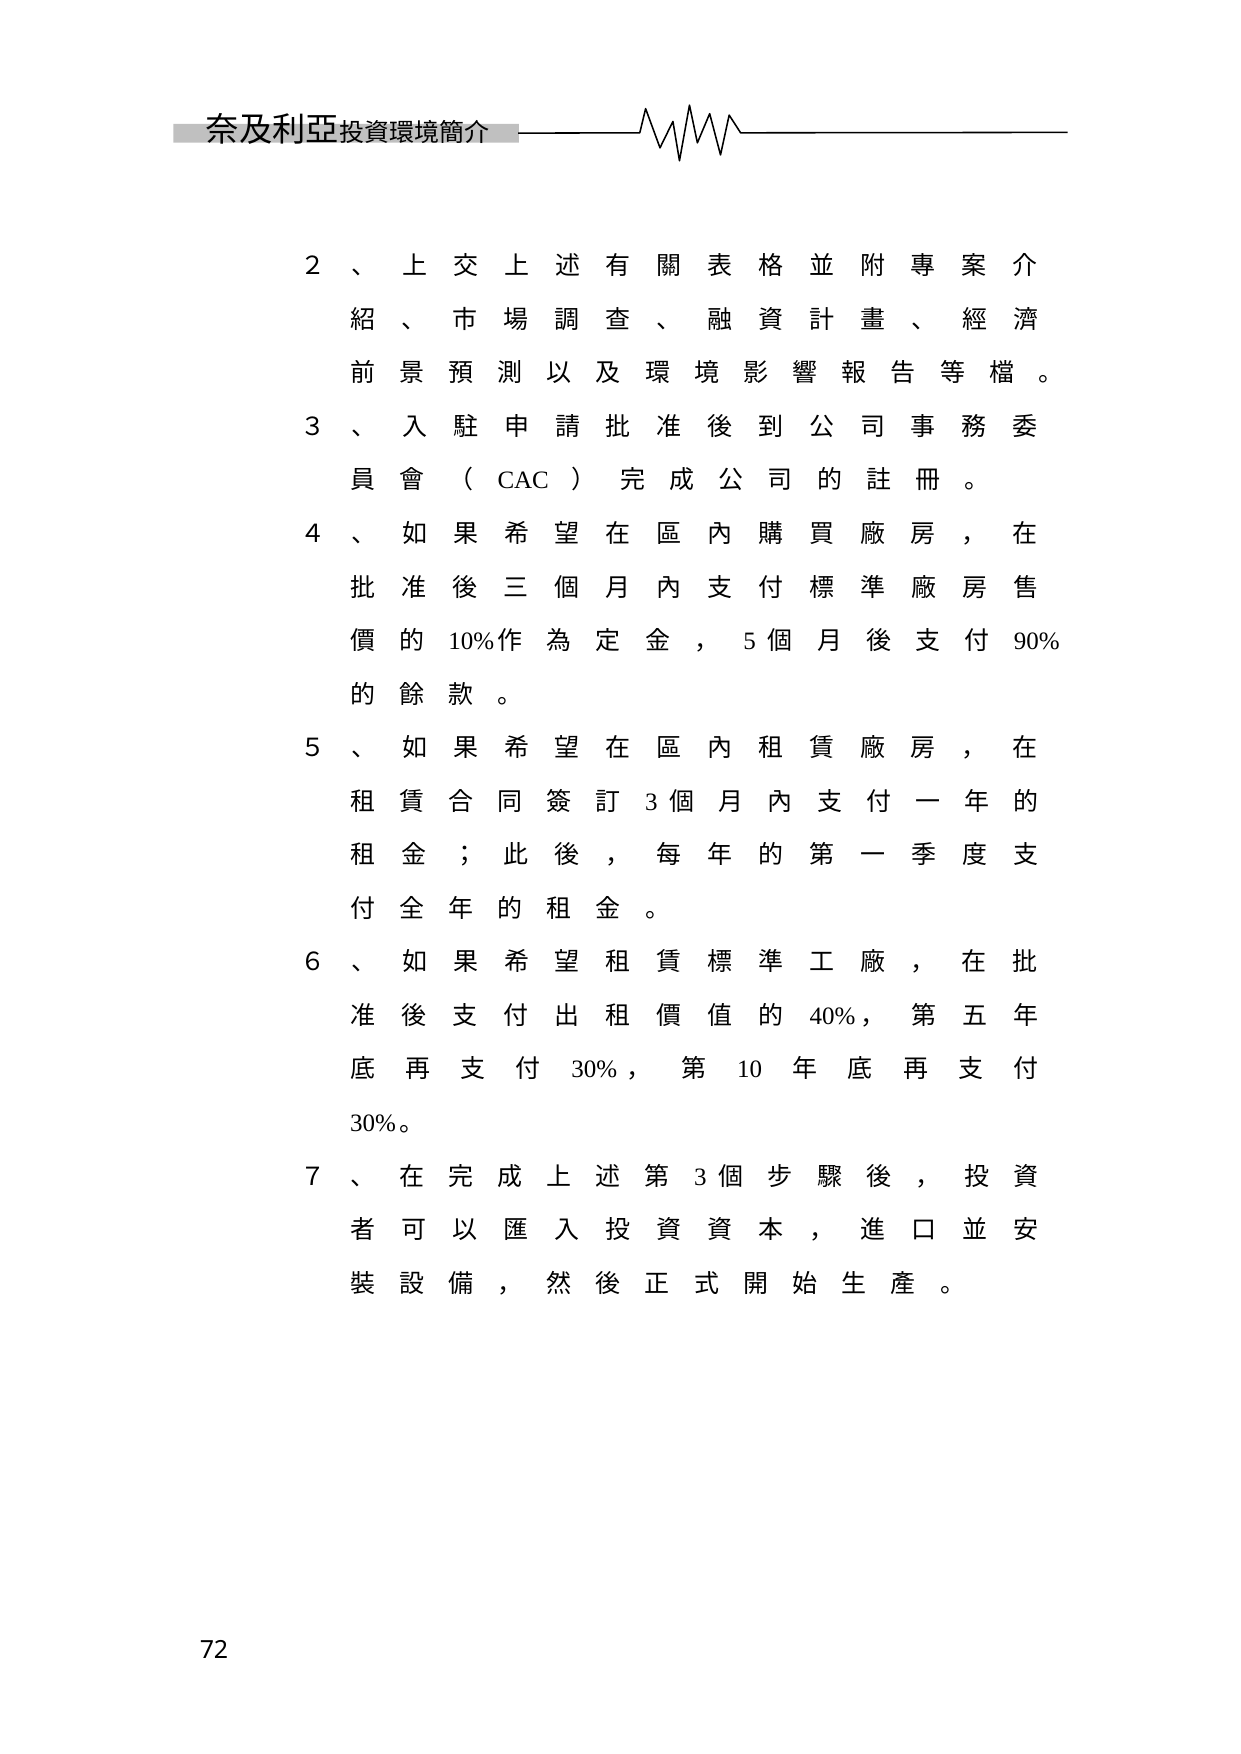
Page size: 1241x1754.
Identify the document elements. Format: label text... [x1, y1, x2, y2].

text ５、如果希望在區內租賃廠房，在租賃合同簽訂3個月內支付一年的租金；此後，每年的第一季度支付全年的租金。 [276, 719, 1063, 933]
text ６、如果希望租賃標準工廠，在批准後支付出租價值的40%，第五年底再支付30%，第10年底再支付30%。 [276, 933, 1063, 1147]
text ７、在完成上述第3個步驟後，投資者可以匯入投資資本，進口並安裝設備，然後正式開始生產。 [276, 1147, 1063, 1308]
text ３、入駐申請批准後到公司事務委員會（CAC）完成公司的註冊。 [276, 398, 1063, 505]
text ４、如果希望在區內購買廠房，在批准後三個月內支付標準廠房售價的10%作為定金，5個月後支付90%的餘款。 [276, 505, 1063, 719]
text ２、上交上述有關表格並附專案介紹、市場調查、融資計畫、經濟前景預測以及環境影響報告等檔。 [276, 237, 1063, 398]
